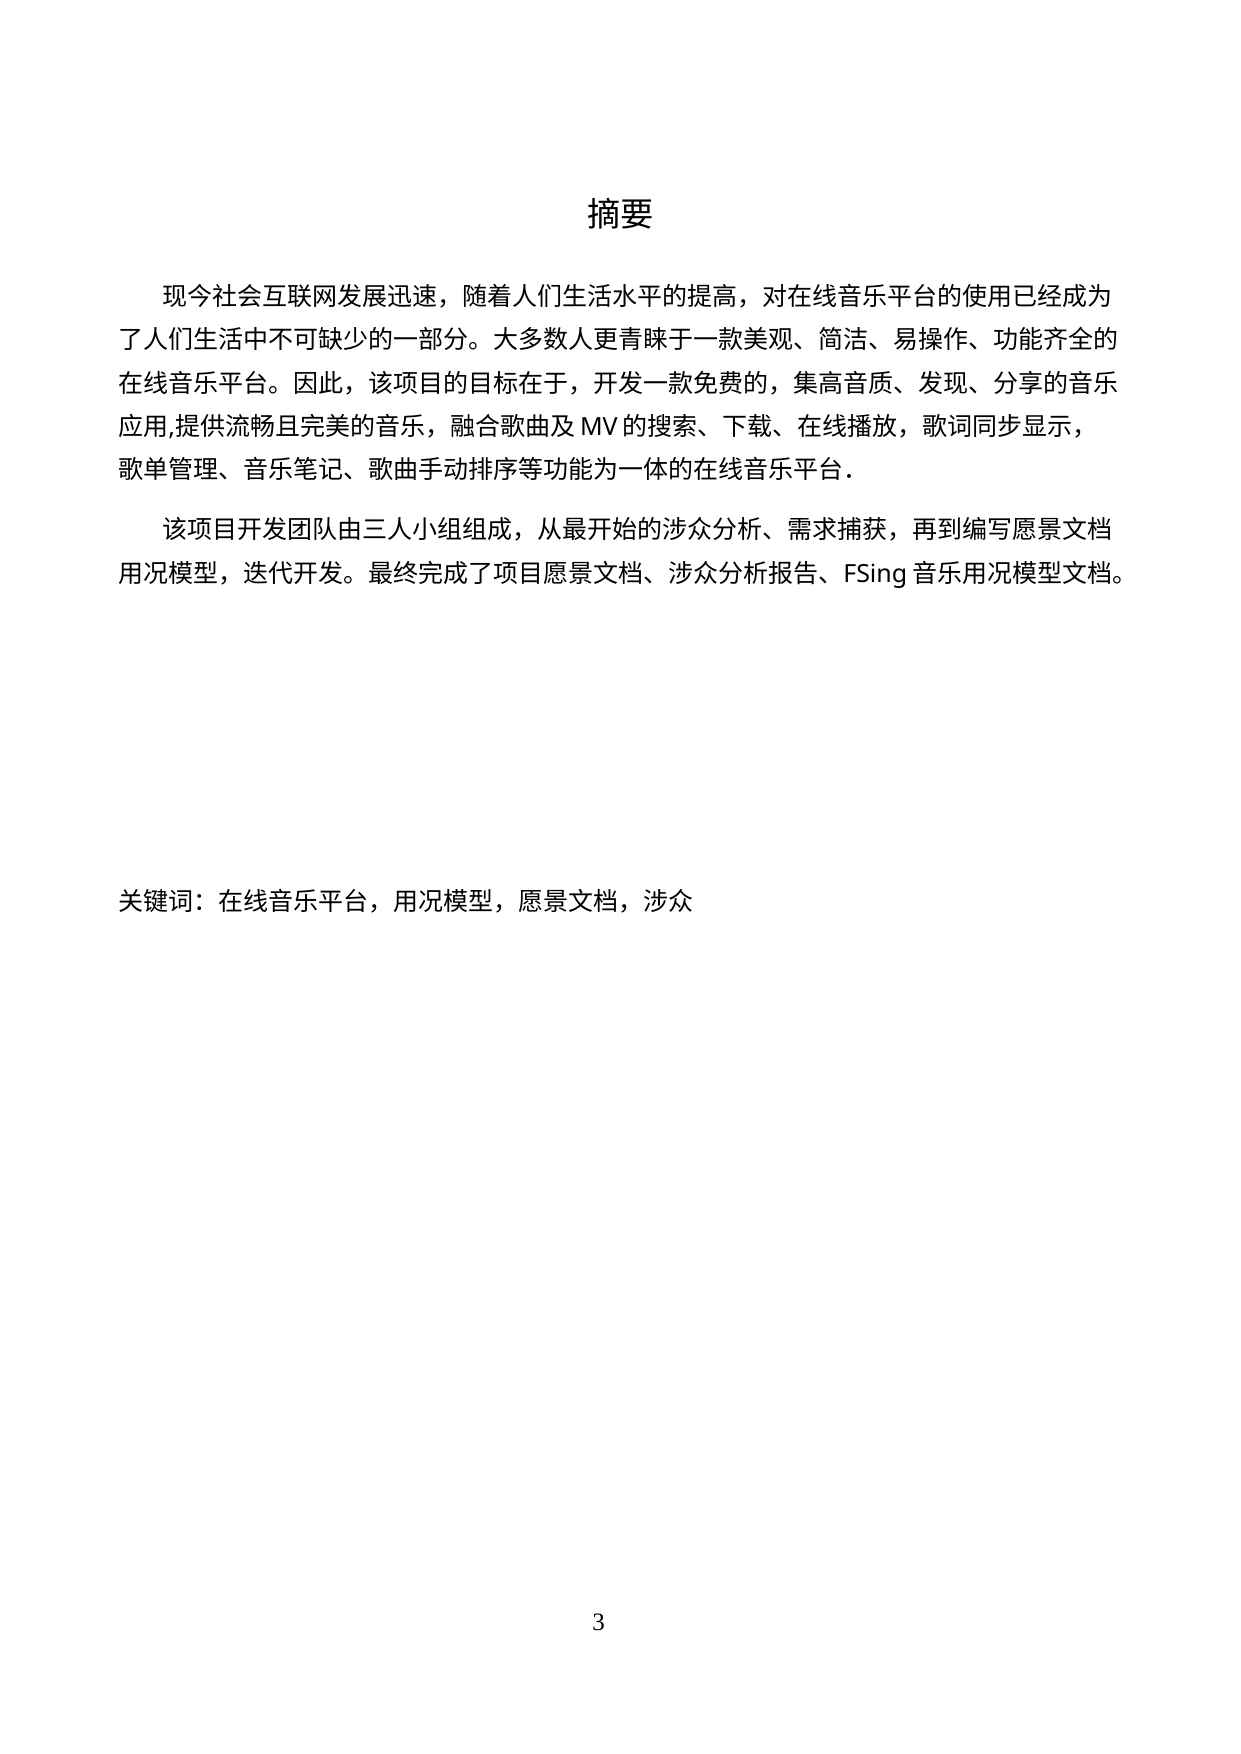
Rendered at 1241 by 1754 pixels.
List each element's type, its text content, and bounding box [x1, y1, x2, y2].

subtitle 摘要 [118, 188, 1122, 236]
text 现今社会互联网发展迅速，随着人们生活水平的提高，对在线音乐平台的使用已经成为了人们生活中不可缺少的一部分。大多数人更青睐于一款美观、简洁、易操作、功能齐全的在线音乐平台。因此，该项目的目标在于，开发一款免费的，集高音质、发现、分享的音乐应用,提供流畅且完美的音乐，融合歌曲及MV的搜索、下载、在线播放，歌词同步显示，歌单管理、音乐笔记、歌曲手动排序等功能为一体的在线音乐平台． [118, 276, 1122, 486]
text 该项目开发团队由三人小组组成，从最开始的涉众分析、需求捕获，再到编写愿景文档用况模型，迭代开发。最终完成了项目愿景文档、涉众分析报告、FSing音乐用况模型文档。 [118, 509, 1122, 589]
text 关键词：在线音乐平台，用况模型，愿景文档，涉众 [118, 882, 1122, 918]
